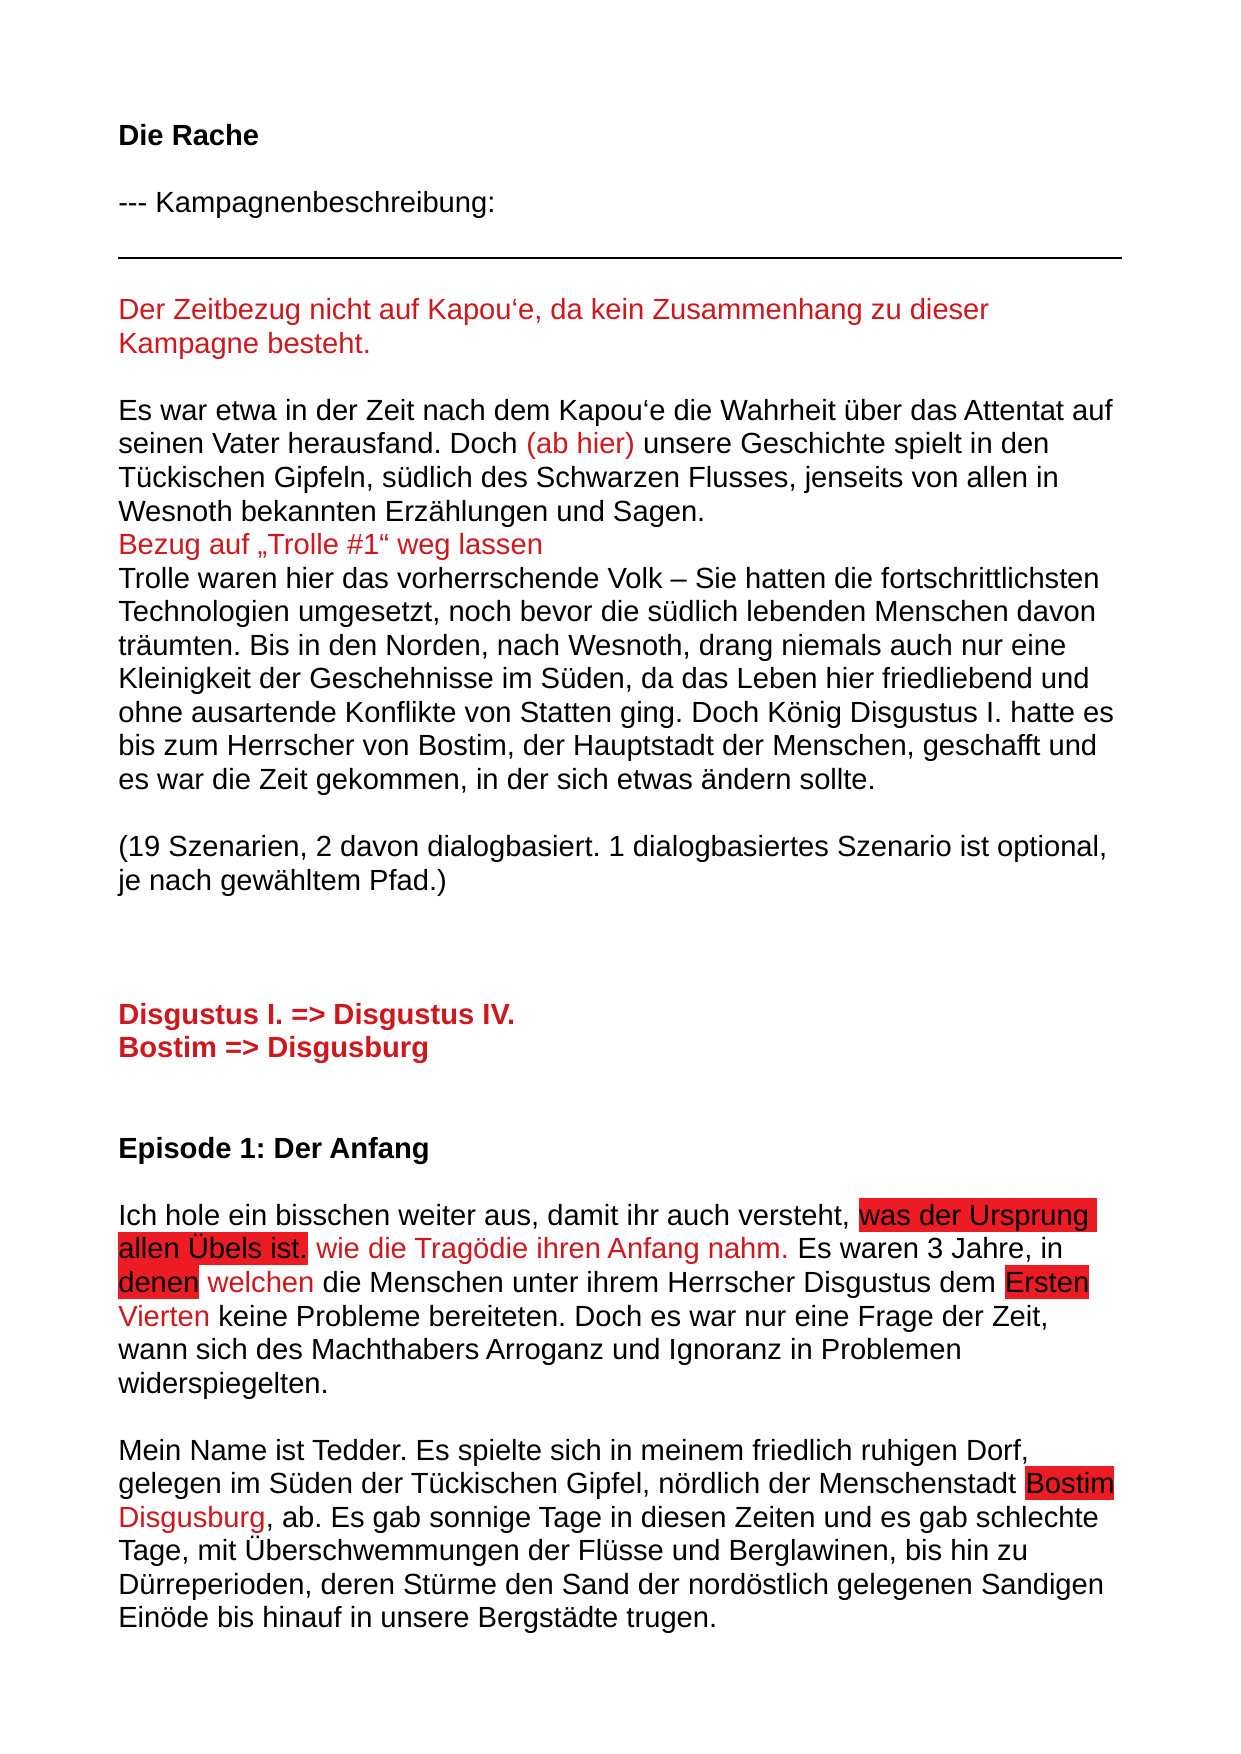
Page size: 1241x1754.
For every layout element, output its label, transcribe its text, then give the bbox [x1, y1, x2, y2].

text --- Kampagnenbeschreibung: [118, 185, 1122, 219]
text Die Rache [118, 118, 1122, 152]
text Der Zeitbezug nicht auf Kapou‘e, da kein Zusammenhang zu dieser Kampagne besteht. [118, 292, 1122, 359]
text Bezug auf „Trolle #1“ weg lassen [118, 527, 1122, 561]
text (19 Szenarien, 2 davon dialogbasiert. 1 dialogbasiertes Szenario ist optional, je nach gewähltem Pfad.) [118, 829, 1122, 896]
text Ich hole ein bisschen weiter aus, damit ihr auch versteht, was der Ursprung allen Übels ist. wie die Tragödie ihren Anfang nahm. Es waren 3 Jahre, in denen welchen die Menschen unter ihrem Herrscher Disgustus dem Ersten Vierten keine Probleme bereiteten. Doch es war nur eine Frage der Zeit, wann sich des Machthabers Arroganz und Ignoranz in Problemen widerspiegelten. [118, 1198, 1122, 1399]
text Mein Name ist Tedder. Es spielte sich in meinem friedlich ruhigen Dorf, gelegen im Süden der Tückischen Gipfel, nördlich der Menschenstadt Bostim Disgusburg, ab. Es gab sonnige Tage in diesen Zeiten und es gab schlechte Tage, mit Überschwemmungen der Flüsse und Berglawinen, bis hin zu Dürreperioden, deren Stürme den Sand der nordöstlich gelegenen Sandigen Einöde bis hinauf in unsere Bergstädte trugen. [118, 1433, 1122, 1634]
text Episode 1: Der Anfang [118, 1131, 1122, 1164]
text Es war etwa in der Zeit nach dem Kapou‘e die Wahrheit über das Attentat auf seinen Vater herausfand. Doch (ab hier) unsere Geschichte spielt in den Tückischen Gipfeln, südlich des Schwarzen Flusses, jenseits von allen in Wesnoth bekannten Erzählungen und Sagen. [118, 393, 1122, 527]
text Disgustus I. => Disgustus IV. [118, 997, 1122, 1030]
text Bostim => Disgusburg [118, 1030, 1122, 1064]
text Trolle waren hier das vorherrschende Volk – Sie hatten die fortschrittlichsten Technologien umgesetzt, noch bevor die südlich lebenden Menschen davon träumten. Bis in den Norden, nach Wesnoth, drang niemals auch nur eine Kleinigkeit der Geschehnisse im Süden, da das Leben hier friedliebend und ohne ausartende Konflikte von Statten ging. Doch König Disgustus I. hatte es bis zum Herrscher von Bostim, der Hauptstadt der Menschen, geschafft und es war die Zeit gekommen, in der sich etwas ändern sollte. [118, 561, 1122, 796]
